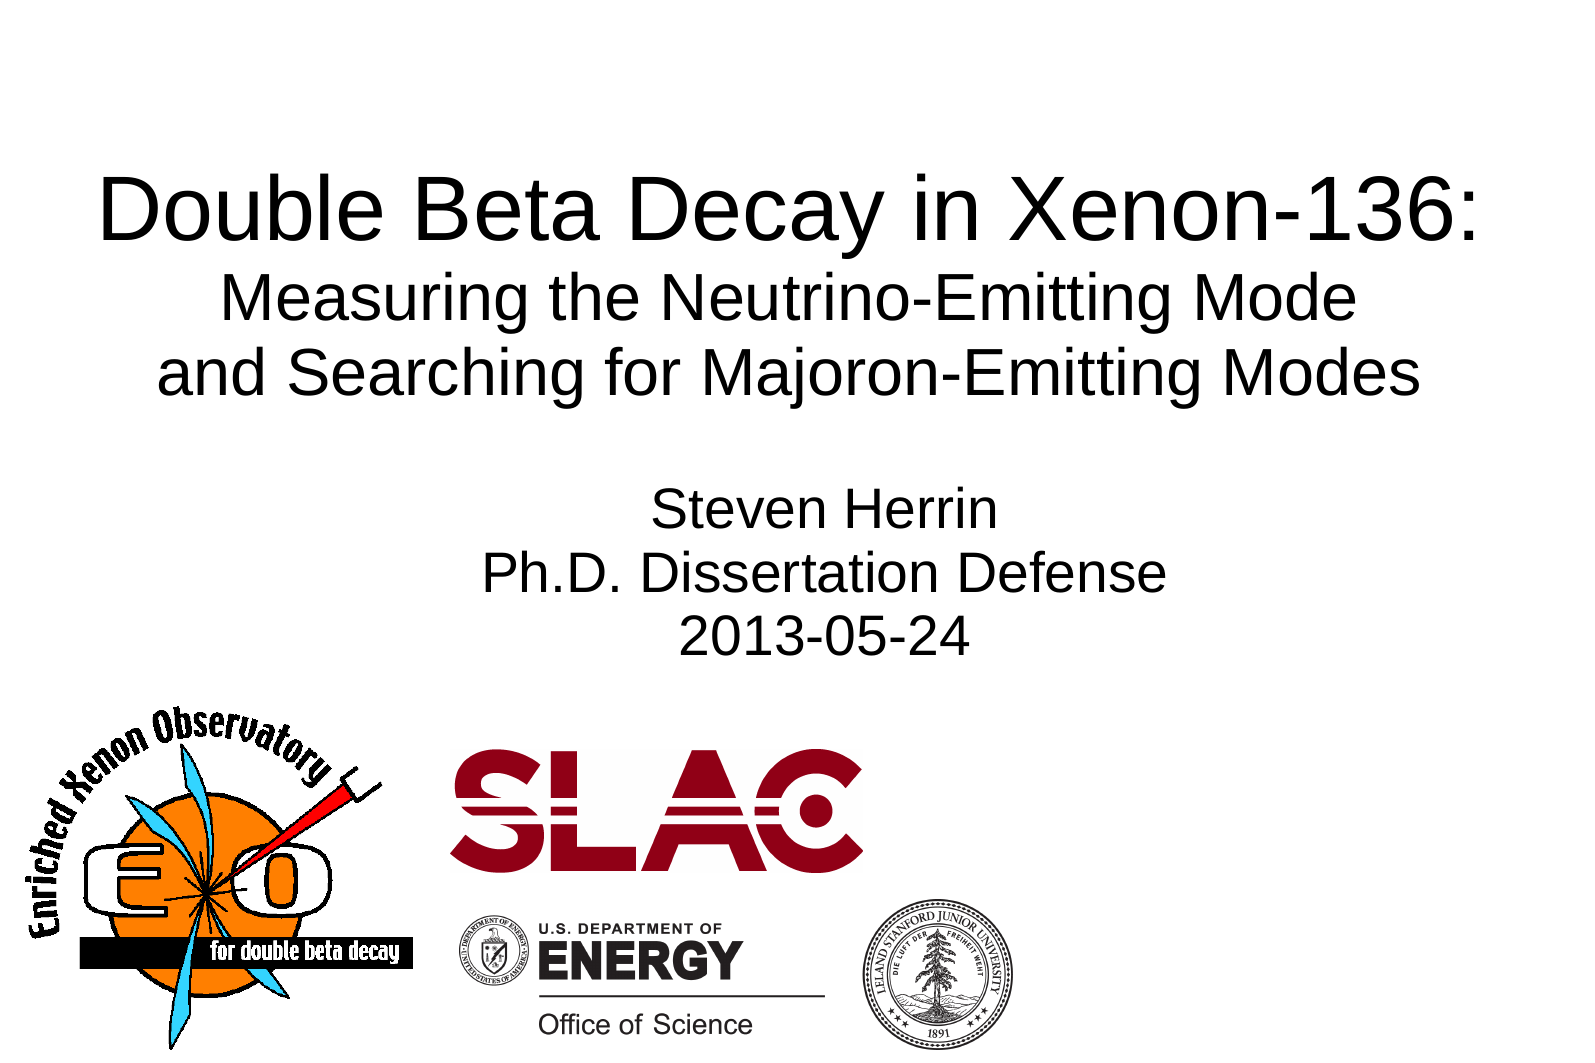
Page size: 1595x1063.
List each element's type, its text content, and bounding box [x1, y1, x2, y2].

picture [450, 749, 863, 873]
chart [25, 706, 413, 1051]
subtitle Steven Herrin Ph.D. Dissertation Defense 2013-05-24 [412, 469, 1238, 676]
picture [459, 899, 1013, 1051]
title Double Beta Decay in Xenon-136: Measuring the Neutrino-Emitting Mode and Searching for Majoron-Emitting Modes [79, 49, 1501, 518]
